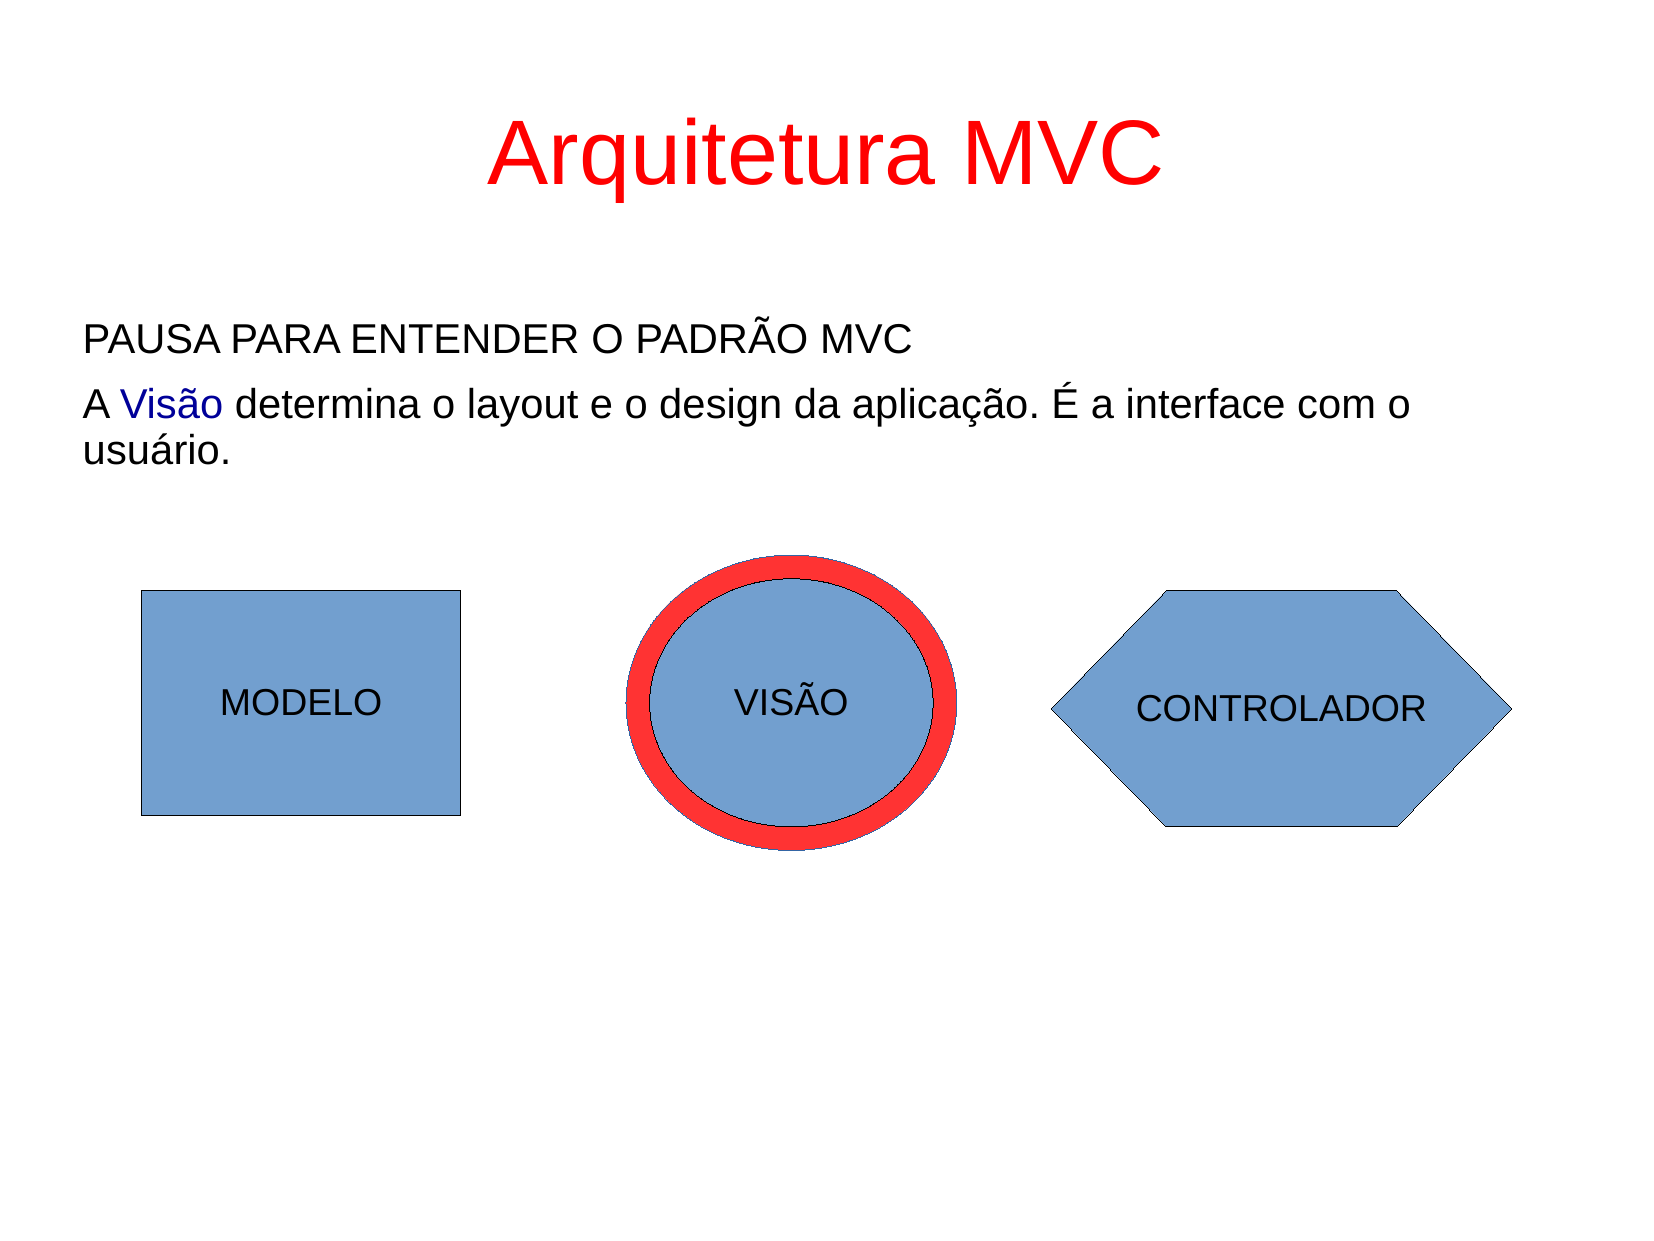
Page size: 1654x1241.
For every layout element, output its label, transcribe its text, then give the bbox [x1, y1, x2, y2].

list PAUSA PARA ENTENDER O PADRÃO MVC A Visão determina o layout e o design da aplicação. É a interface com o usuário. [82, 315, 1571, 1087]
text_box [625, 555, 957, 851]
text_box MODELO [141, 590, 461, 816]
title Arquitetura MVC [82, 49, 1571, 257]
text_box CONTROLADOR [1051, 590, 1512, 827]
text_box VISÃO [649, 578, 934, 827]
